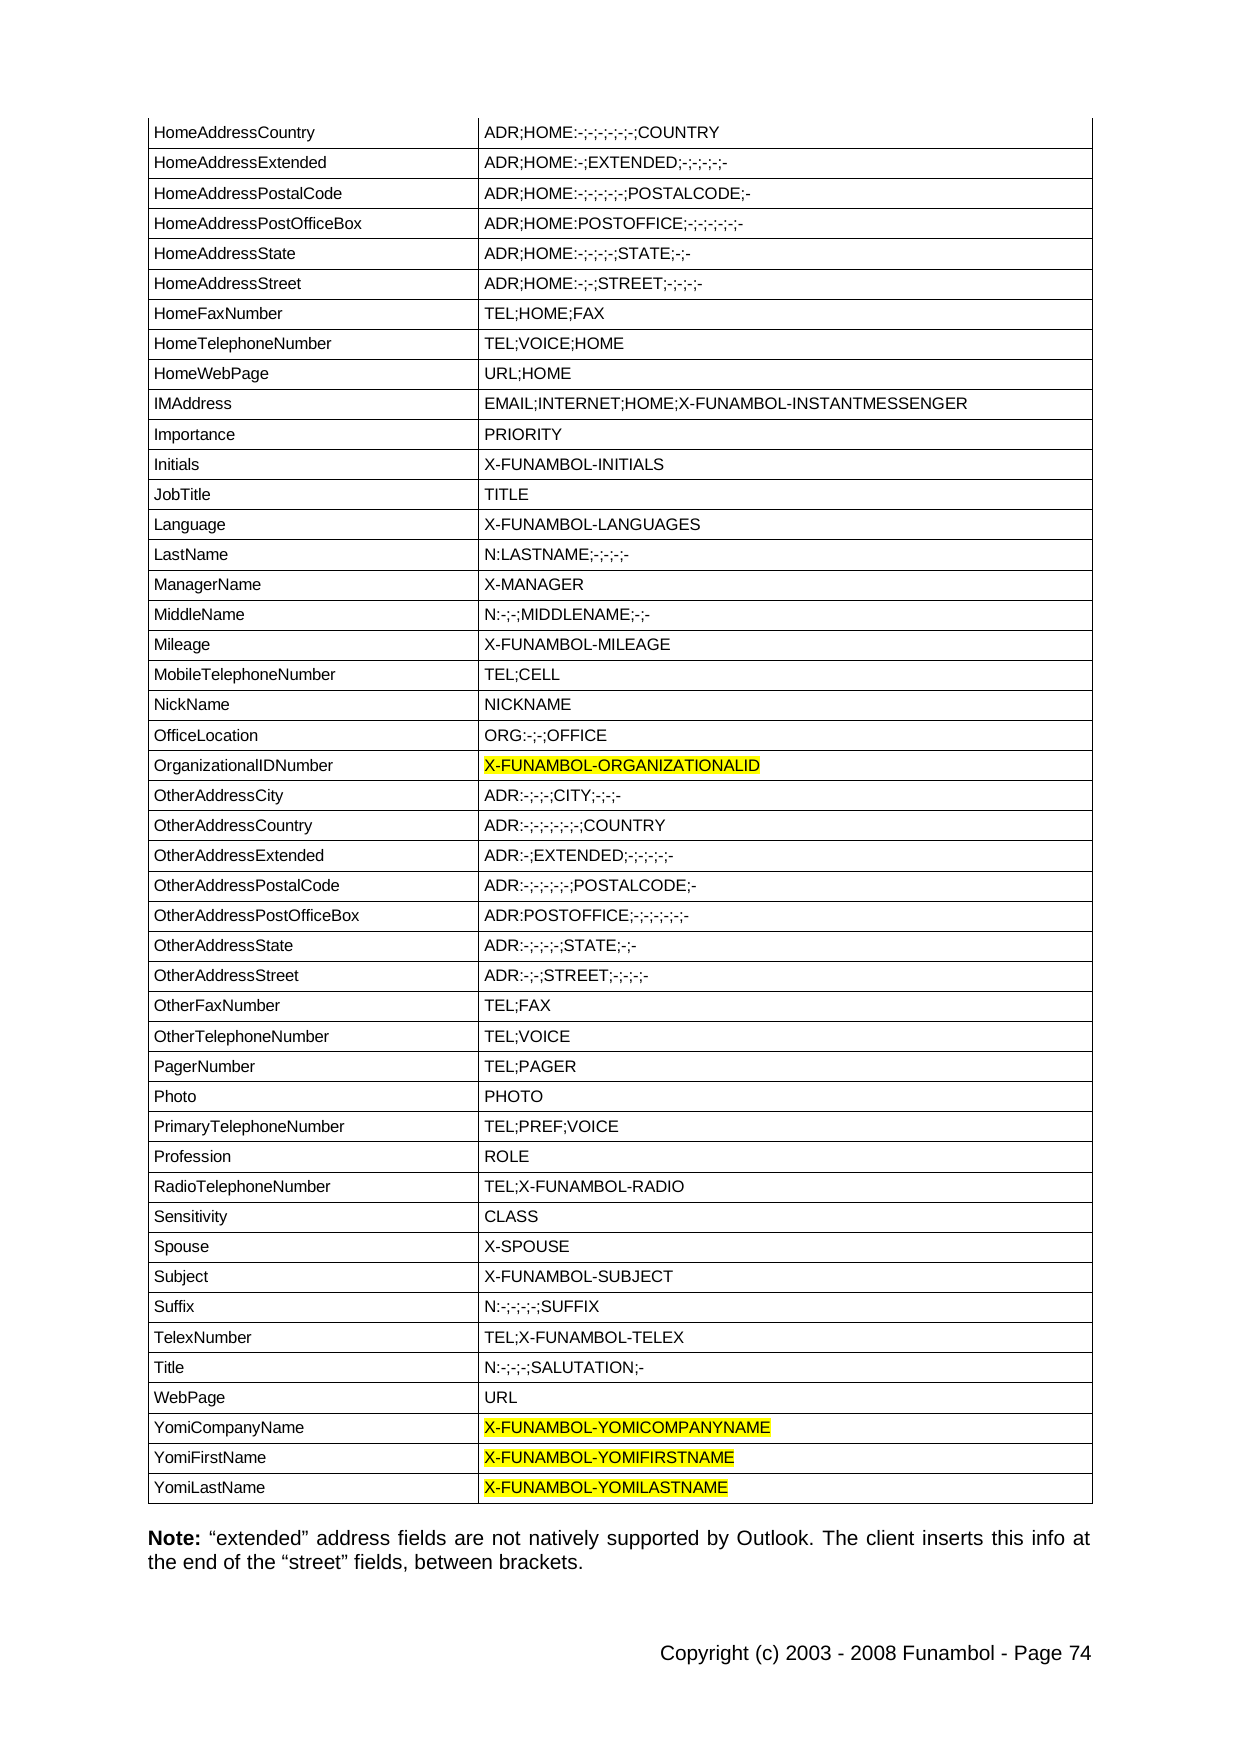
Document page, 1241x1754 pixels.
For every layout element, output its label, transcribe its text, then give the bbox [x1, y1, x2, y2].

table_cell OrganizationalIDNumber [149, 751, 478, 780]
table_cell TEL;VOICE;HOME [479, 330, 1092, 359]
table_cell ADR;HOME:-;-;-;-;STATE;-;- [479, 239, 1092, 269]
table_cell OtherAddressStreet [149, 962, 478, 991]
table_cell ORG:-;-;OFFICE [479, 721, 1092, 750]
table_cell MobileTelephoneNumber [149, 661, 478, 690]
table_cell PrimaryTelephoneNumber [149, 1112, 478, 1141]
table_cell X-FUNAMBOL-ORGANIZATIONALID [479, 751, 1092, 780]
table_cell ADR:POSTOFFICE;-;-;-;-;-;- [479, 902, 1092, 931]
table_cell HomeWebPage [149, 360, 478, 389]
table_cell Subject [149, 1263, 478, 1292]
table_cell OtherAddressPostalCode [149, 872, 478, 901]
table_cell YomiCompanyName [149, 1414, 478, 1443]
table_cell N:-;-;-;-;SUFFIX [479, 1293, 1092, 1322]
table_cell PHOTO [479, 1082, 1092, 1111]
table_cell HomeAddressPostalCode [149, 179, 478, 208]
table_cell PagerNumber [149, 1052, 478, 1081]
table_cell LastName [149, 540, 478, 570]
table_cell Mileage [149, 631, 478, 660]
table_cell X-FUNAMBOL-YOMIFIRSTNAME [479, 1444, 1092, 1473]
table_cell X-FUNAMBOL-MILEAGE [479, 631, 1092, 660]
table_cell Profession [149, 1142, 478, 1172]
table_cell Language [149, 510, 478, 539]
table_cell HomeAddressPostOfficeBox [149, 209, 478, 238]
table_cell RadioTelephoneNumber [149, 1173, 478, 1202]
table_cell WebPage [149, 1383, 478, 1413]
table_cell YomiLastName [149, 1474, 478, 1503]
table_cell IMAddress [149, 390, 478, 419]
table_cell ADR;HOME:-;-;STREET;-;-;-;- [479, 270, 1092, 299]
table_cell OtherAddressCountry [149, 811, 478, 840]
table_cell X-SPOUSE [479, 1233, 1092, 1262]
table_cell Initials [149, 450, 478, 479]
table_cell N:LASTNAME;-;-;-;- [479, 540, 1092, 570]
table_cell CLASS [479, 1203, 1092, 1232]
table_cell HomeFaxNumber [149, 300, 478, 329]
table_cell ADR:-;-;-;-;-;-;COUNTRY [479, 811, 1092, 840]
table_cell TelexNumber [149, 1323, 478, 1352]
table_cell NICKNAME [479, 691, 1092, 720]
table_cell TEL;PREF;VOICE [479, 1112, 1092, 1141]
table_cell ADR;HOME:-;-;-;-;-;POSTALCODE;- [479, 179, 1092, 208]
table_cell ADR:-;EXTENDED;-;-;-;-;- [479, 841, 1092, 871]
table_cell TEL;CELL [479, 661, 1092, 690]
table_cell OtherTelephoneNumber [149, 1022, 478, 1051]
table_cell ADR;HOME:-;EXTENDED;-;-;-;-;- [479, 149, 1092, 178]
table_cell ADR:-;-;-;CITY;-;-;- [479, 781, 1092, 810]
table_cell Title [149, 1353, 478, 1382]
table_cell ADR:-;-;STREET;-;-;-;- [479, 962, 1092, 991]
table_cell X-FUNAMBOL-YOMILASTNAME [479, 1474, 1092, 1503]
table_cell Importance [149, 420, 478, 449]
table_cell OtherAddressPostOfficeBox [149, 902, 478, 931]
table_cell URL;HOME [479, 360, 1092, 389]
table_cell ADR:-;-;-;-;-;POSTALCODE;- [479, 872, 1092, 901]
table_cell OtherAddressCity [149, 781, 478, 810]
table_cell NickName [149, 691, 478, 720]
table_cell ADR:-;-;-;-;STATE;-;- [479, 932, 1092, 961]
table_cell ROLE [479, 1142, 1092, 1172]
table_cell Sensitivity [149, 1203, 478, 1232]
table_cell OfficeLocation [149, 721, 478, 750]
table_cell OtherFaxNumber [149, 992, 478, 1021]
table_cell URL [479, 1383, 1092, 1413]
table_cell Suffix [149, 1293, 478, 1322]
table_cell TEL;X-FUNAMBOL-RADIO [479, 1173, 1092, 1202]
table_cell HomeAddressState [149, 239, 478, 269]
table_cell HomeAddressExtended [149, 149, 478, 178]
table_cell EMAIL;INTERNET;HOME;X-FUNAMBOL-INSTANTMESSENGER [479, 390, 1092, 419]
table_cell OtherAddressExtended [149, 841, 478, 871]
table_cell ManagerName [149, 571, 478, 600]
table_cell X-FUNAMBOL-YOMICOMPANYNAME [479, 1414, 1092, 1443]
table_cell ADR;HOME:POSTOFFICE;-;-;-;-;-;- [479, 209, 1092, 238]
table_cell X-MANAGER [479, 571, 1092, 600]
table_cell OtherAddressState [149, 932, 478, 961]
table_cell Photo [149, 1082, 478, 1111]
table_cell TITLE [479, 480, 1092, 509]
table_cell ADR;HOME:-;-;-;-;-;-;COUNTRY [479, 118, 1092, 148]
table_cell TEL;X-FUNAMBOL-TELEX [479, 1323, 1092, 1352]
table_cell HomeAddressCountry [149, 118, 478, 148]
table_cell Spouse [149, 1233, 478, 1262]
table_cell TEL;VOICE [479, 1022, 1092, 1051]
table_cell TEL;PAGER [479, 1052, 1092, 1081]
table_cell PRIORITY [479, 420, 1092, 449]
table_cell TEL;HOME;FAX [479, 300, 1092, 329]
table_cell YomiFirstName [149, 1444, 478, 1473]
table_cell X-FUNAMBOL-INITIALS [479, 450, 1092, 479]
table_cell HomeTelephoneNumber [149, 330, 478, 359]
table_cell TEL;FAX [479, 992, 1092, 1021]
table_cell X-FUNAMBOL-LANGUAGES [479, 510, 1092, 539]
table_cell X-FUNAMBOL-SUBJECT [479, 1263, 1092, 1292]
table_cell N:-;-;-;SALUTATION;- [479, 1353, 1092, 1382]
text Note: “extended” address fields are not natively supported by Outlook. The client inserts this info at the end of the “street” fields, between brackets. [148, 1527, 1093, 1574]
table_cell HomeAddressStreet [149, 270, 478, 299]
table_cell MiddleName [149, 601, 478, 630]
table_cell N:-;-;MIDDLENAME;-;- [479, 601, 1092, 630]
table_cell JobTitle [149, 480, 478, 509]
